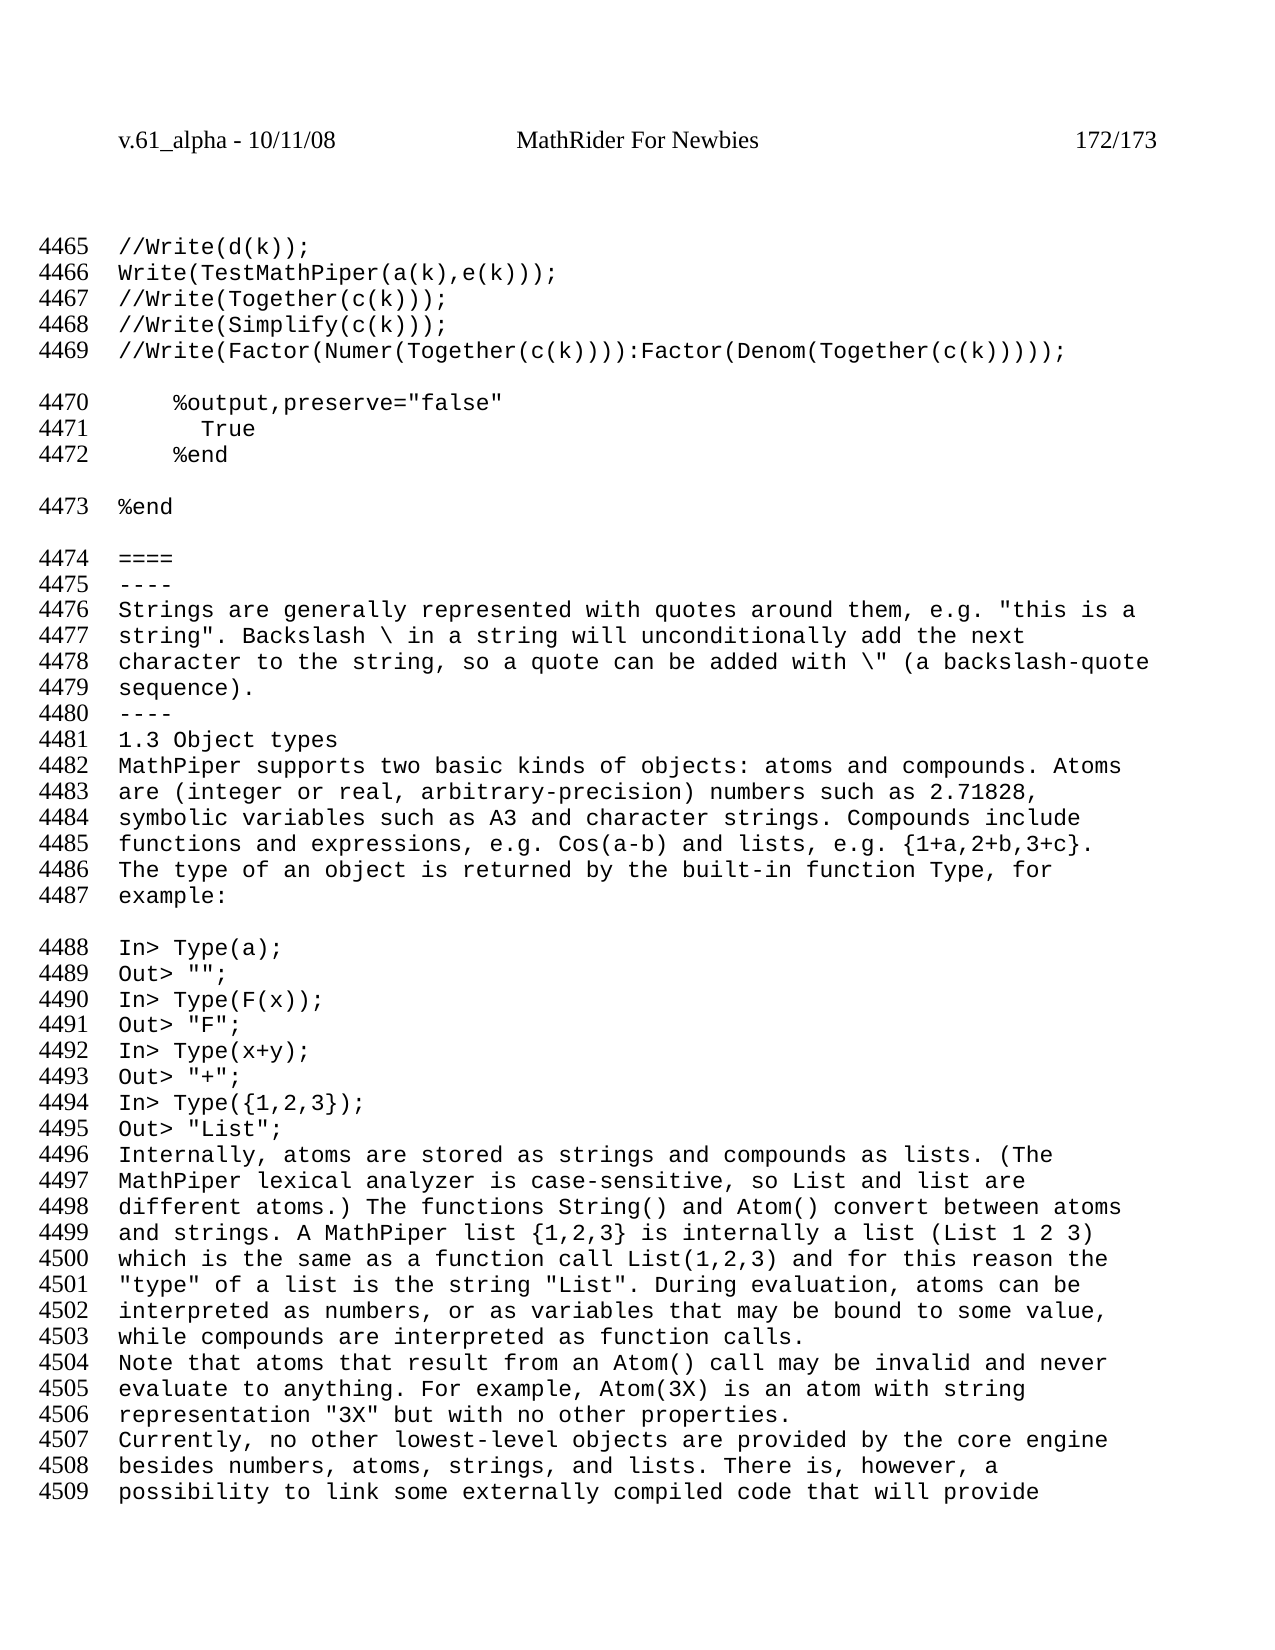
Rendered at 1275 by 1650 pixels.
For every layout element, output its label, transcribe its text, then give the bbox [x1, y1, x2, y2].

text Strings are generally represented with quotes around them, e.g. "this is a string". Backslash \ in a string will unconditionally add the next character to the string, so a quote can be added with \" (a backslash-quote sequence). [118, 599, 1157, 703]
text ==== [118, 547, 1157, 573]
text //Write(Simplify(c(k))); [118, 313, 1157, 339]
text Write(TestMathPiper(a(k),e(k))); [118, 262, 1157, 288]
text In> Type({1,2,3}); [118, 1092, 1157, 1118]
text Out> "+"; [118, 1066, 1157, 1092]
text %output,preserve="false" [118, 391, 1157, 417]
text ---- [118, 703, 1157, 728]
text %end [118, 495, 1157, 521]
text %end [118, 443, 1157, 469]
text In> Type(F(x)); [118, 988, 1157, 1014]
text In> Type(x+y); [118, 1040, 1157, 1066]
text The type of an object is returned by the built-in function Type, for example: [118, 858, 1157, 910]
text True [118, 417, 1157, 443]
text Internally, atoms are stored as strings and compounds as lists. (The MathPiper lexical analyzer is case-sensitive, so List and list are different atoms.) The functions String() and Atom() convert between atoms and strings. A MathPiper list {1,2,3} is internally a list (List 1 2 3) which is the same as a function call List(1,2,3) and for this reason the "type" of a list is the string "List". During evaluation, atoms can be interpreted as numbers, or as variables that may be bound to some value, while compounds are interpreted as function calls. [118, 1143, 1157, 1351]
text 1.3 Object types [118, 728, 1157, 754]
text In> Type(a); [118, 936, 1157, 962]
text //Write(Together(c(k))); [118, 288, 1157, 313]
text Out> "List"; [118, 1118, 1157, 1143]
text Note that atoms that result from an Atom() call may be invalid and never evaluate to anything. For example, Atom(3X) is an atom with string representation "3X" but with no other properties. [118, 1351, 1157, 1429]
text //Write(Factor(Numer(Together(c(k)))):Factor(Denom(Together(c(k))))); [118, 339, 1157, 365]
text Out> ""; [118, 962, 1157, 988]
text ---- [118, 573, 1157, 599]
text Out> "F"; [118, 1014, 1157, 1040]
text MathPiper supports two basic kinds of objects: atoms and compounds. Atoms are (integer or real, arbitrary-precision) numbers such as 2.71828, symbolic variables such as A3 and character strings. Compounds include functions and expressions, e.g. Cos(a-b) and lists, e.g. {1+a,2+b,3+c}. [118, 754, 1157, 858]
text //Write(d(k)); [118, 236, 1157, 262]
text Currently, no other lowest-level objects are provided by the core engine besides numbers, atoms, strings, and lists. There is, however, a possibility to link some externally compiled code that will provide [118, 1429, 1157, 1507]
